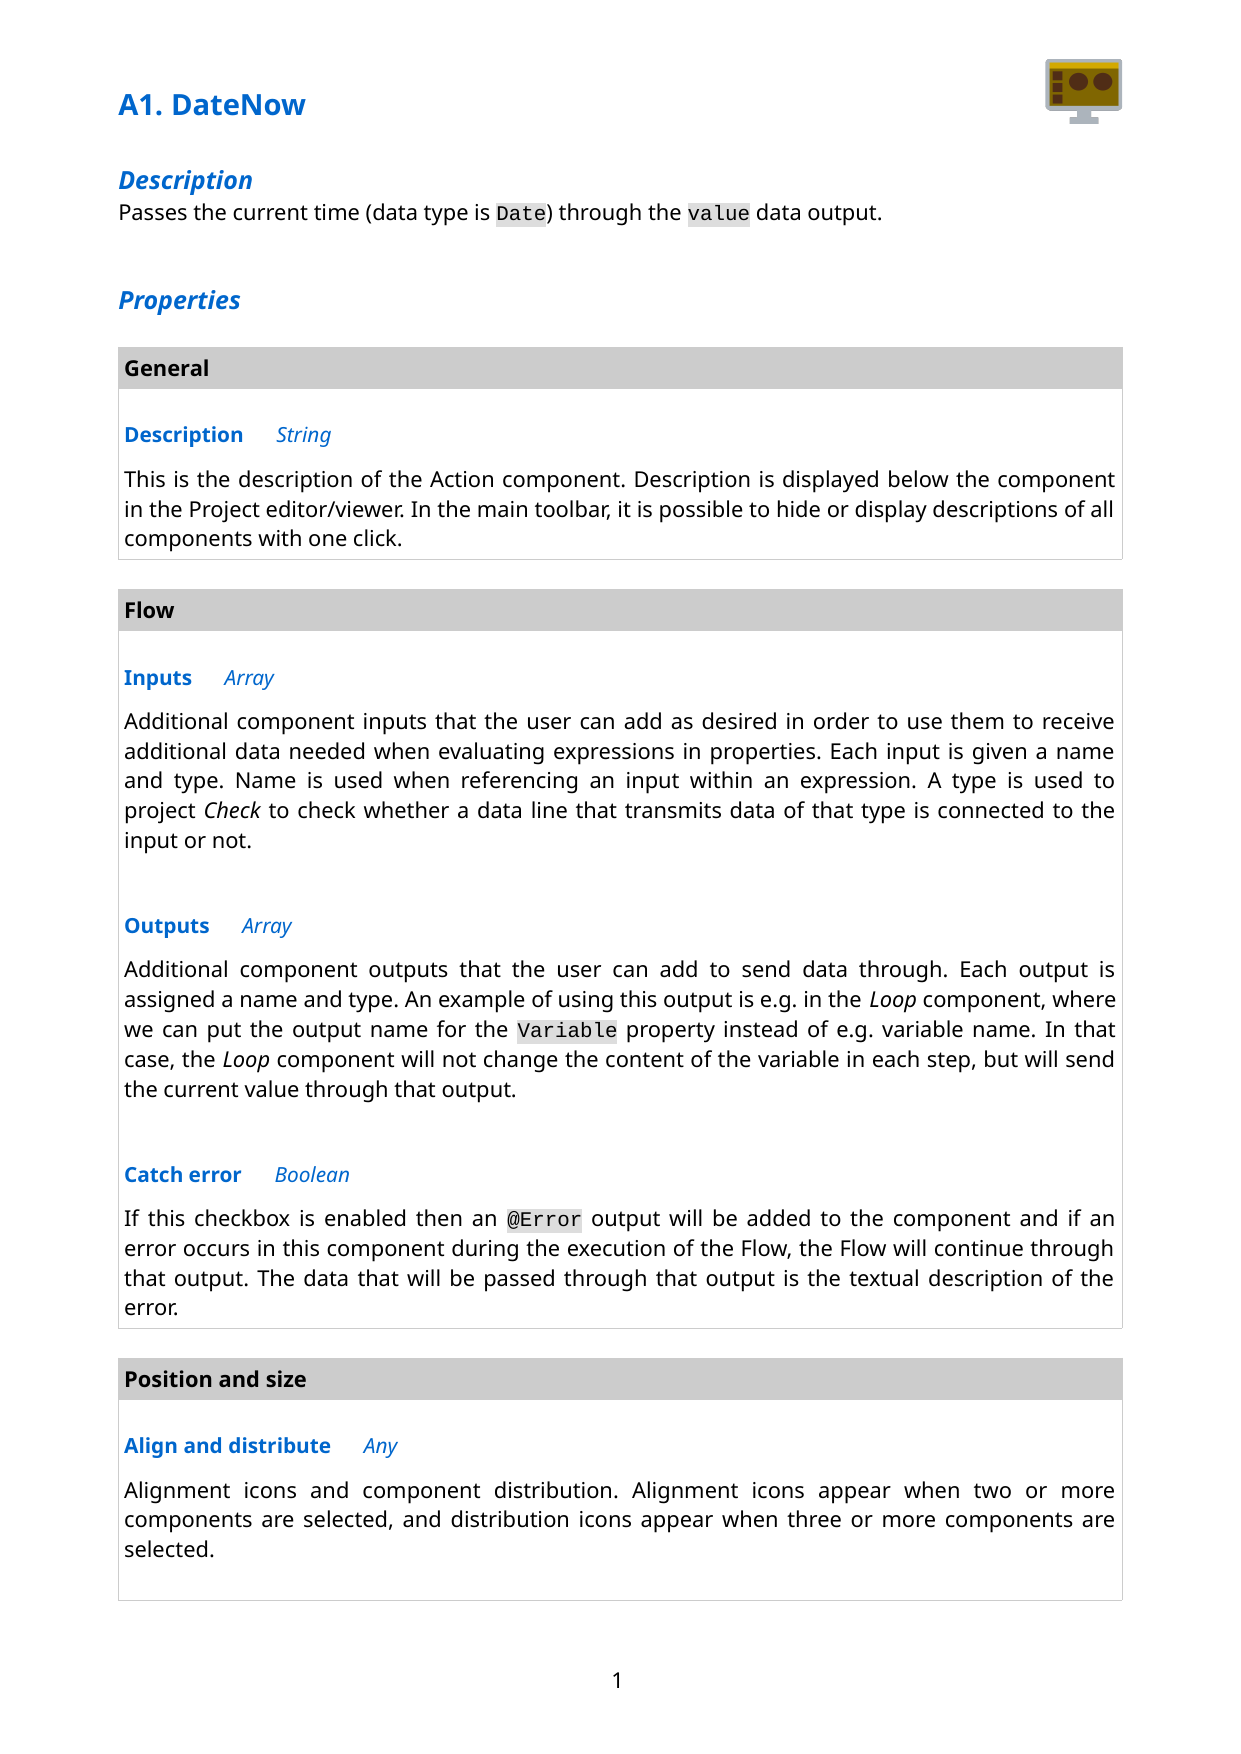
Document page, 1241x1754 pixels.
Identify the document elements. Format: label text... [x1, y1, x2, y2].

table_header General [119, 348, 1122, 388]
table_cell Align and distribute Any Alignment icons and component distribution. Alignment icons appear when two or more components are selected, and distribution icons appear when three or more components are selected. [119, 1400, 1122, 1599]
table_header Position and size [119, 1359, 1122, 1399]
table_cell Inputs Array Additional component inputs that the user can add as desired in order to use them to receive additional data needed when evaluating expressions in properties. Each input is given a name and type. Name is used when referencing an input within an expression. A type is used to project Check to check whether a data line that transmits data of that type is connected to the input or not. Outputs Array Additional component outputs that the user can add to send data through. Each output is assigned a name and type. An example of using this output is e.g. in the Loop component, where we can put the output name for the Variable property instead of e.g. variable name. In that case, the Loop component will not change the content of the variable in each step, but will send the current value through that output. Catch error Boolean If this checkbox is enabled then an @Error output will be added to the component and if an error occurs in this component during the execution of the Flow, the Flow will continue through that output. The data that will be passed through that output is the textual description of the error. [119, 631, 1122, 1328]
text Passes the current time (data type is Date) through the value data output. [118, 197, 1122, 227]
picture [1045, 59, 1123, 124]
subtitle Description [118, 163, 1122, 197]
subtitle DateNow [118, 84, 1045, 124]
table_cell Description String This is the description of the Action component. Description is displayed below the component in the Project editor/viewer. In the main toolbar, it is possible to hide or display descriptions of all components with one click. [119, 389, 1122, 559]
subtitle Properties [118, 283, 1122, 317]
table_header Flow [119, 590, 1122, 630]
